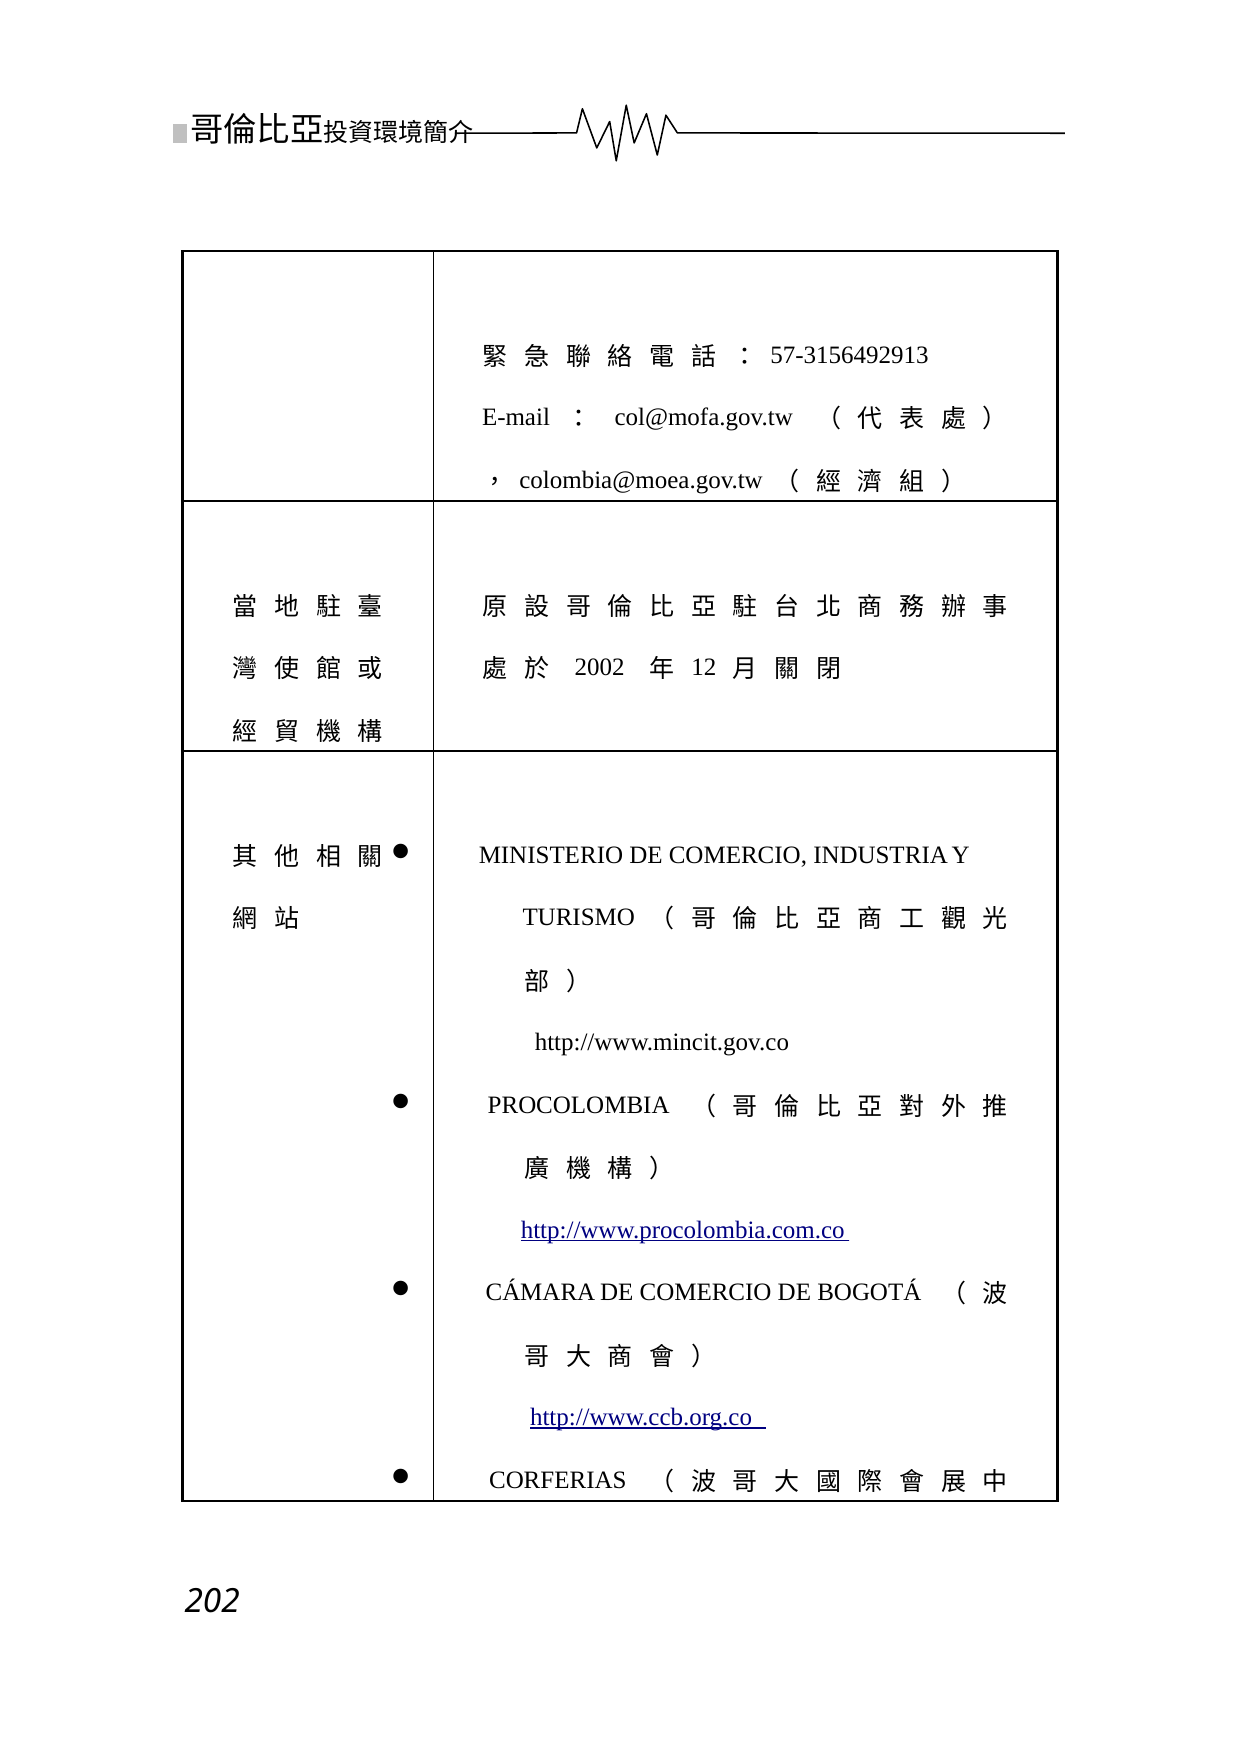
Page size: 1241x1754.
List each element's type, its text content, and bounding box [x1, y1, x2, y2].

table_cell MINISTERIO DE COMERCIO, INDUSTRIA Y TURISMO（哥倫比亞商工觀光部） http://www.mincit.gov.co PROCOLOMBIA（哥倫比亞對外推廣機構） http://www.procolombia.com.co CÁMARA DE COMERCIO DE BOGOTÁ（波哥大商會） http://www.ccb.org.co CORFERIAS（波哥大國際會展中 [434, 752, 1056, 1500]
table_cell [184, 252, 433, 500]
table_cell 原設哥倫比亞駐台北商務辦事處於2002年12月關閉 [434, 502, 1056, 750]
table_cell 當地駐臺灣使館或經貿機構 [184, 502, 433, 750]
table_cell 緊急聯絡電話：57-3156492913 E-mail：col@mofa.gov.tw（代表處），colombia@moea.gov.tw（經濟組） [434, 252, 1056, 500]
table_cell 其他相關網站 [184, 752, 433, 1500]
